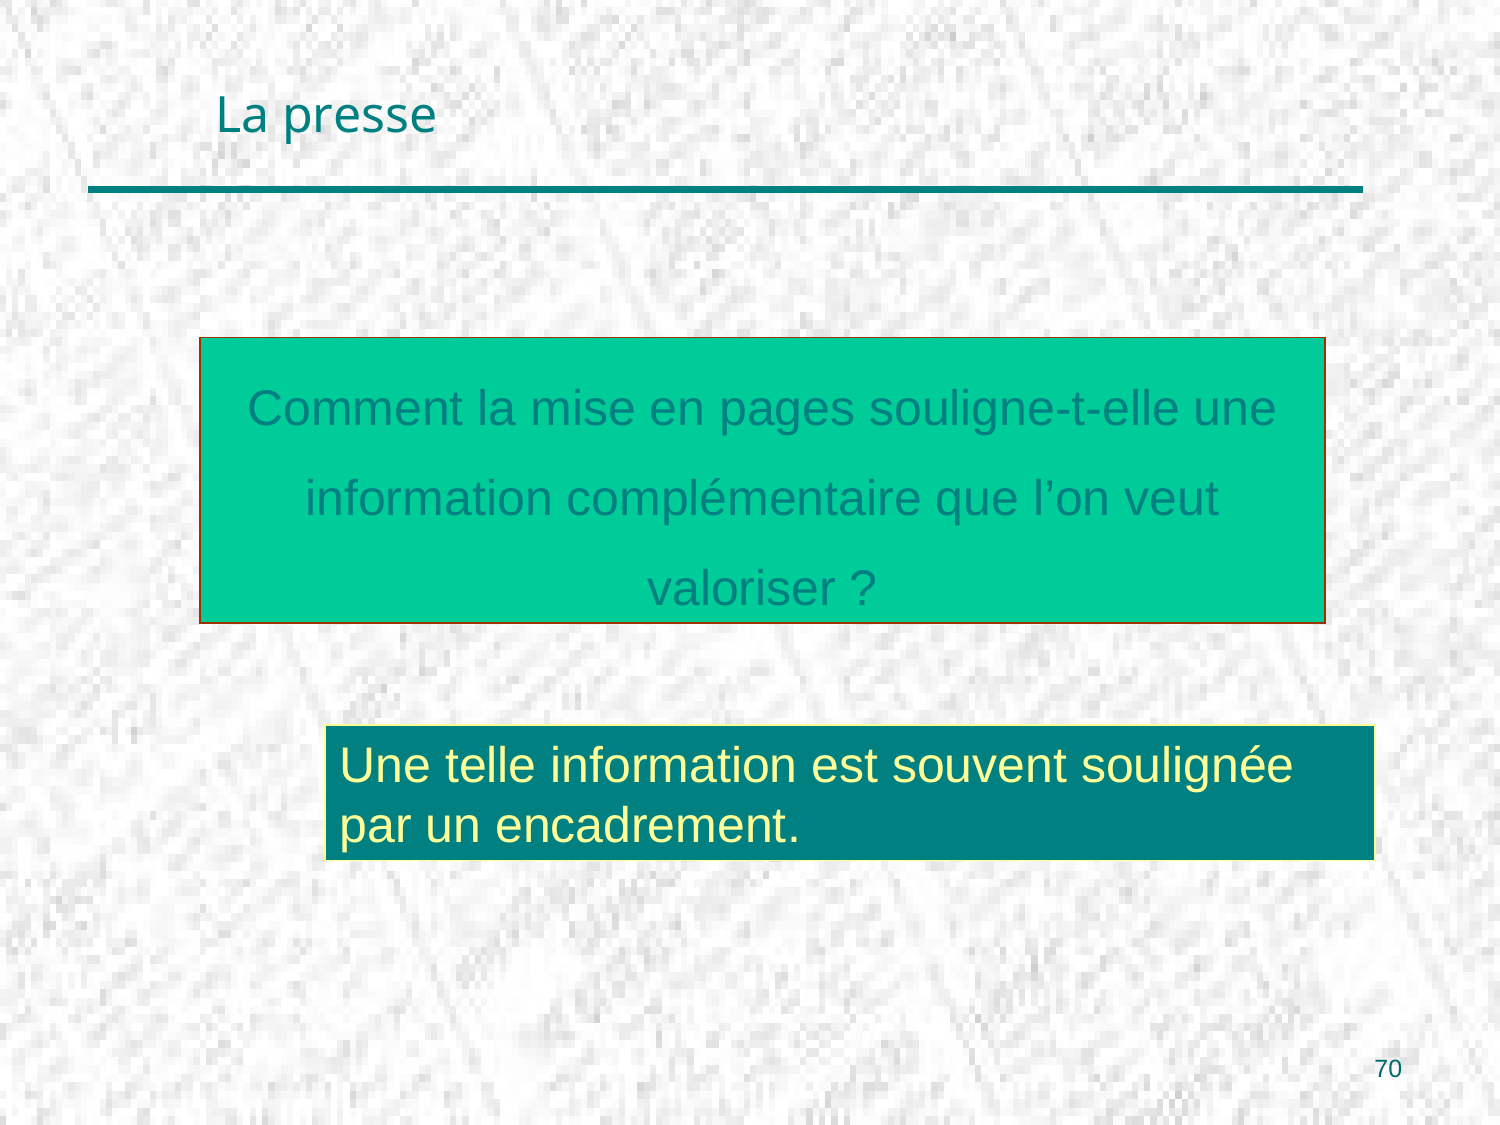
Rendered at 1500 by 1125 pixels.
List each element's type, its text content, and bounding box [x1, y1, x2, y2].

text_box Comment la mise en pages souligne-t-elle une information complémentaire que l’on veut valoriser ? [200, 337, 1326, 623]
text_box La presse [200, 74, 454, 151]
picture [0, 0, 1500, 1125]
text_box Une telle information est souvent soulignée par un encadrement. [324, 724, 1376, 861]
